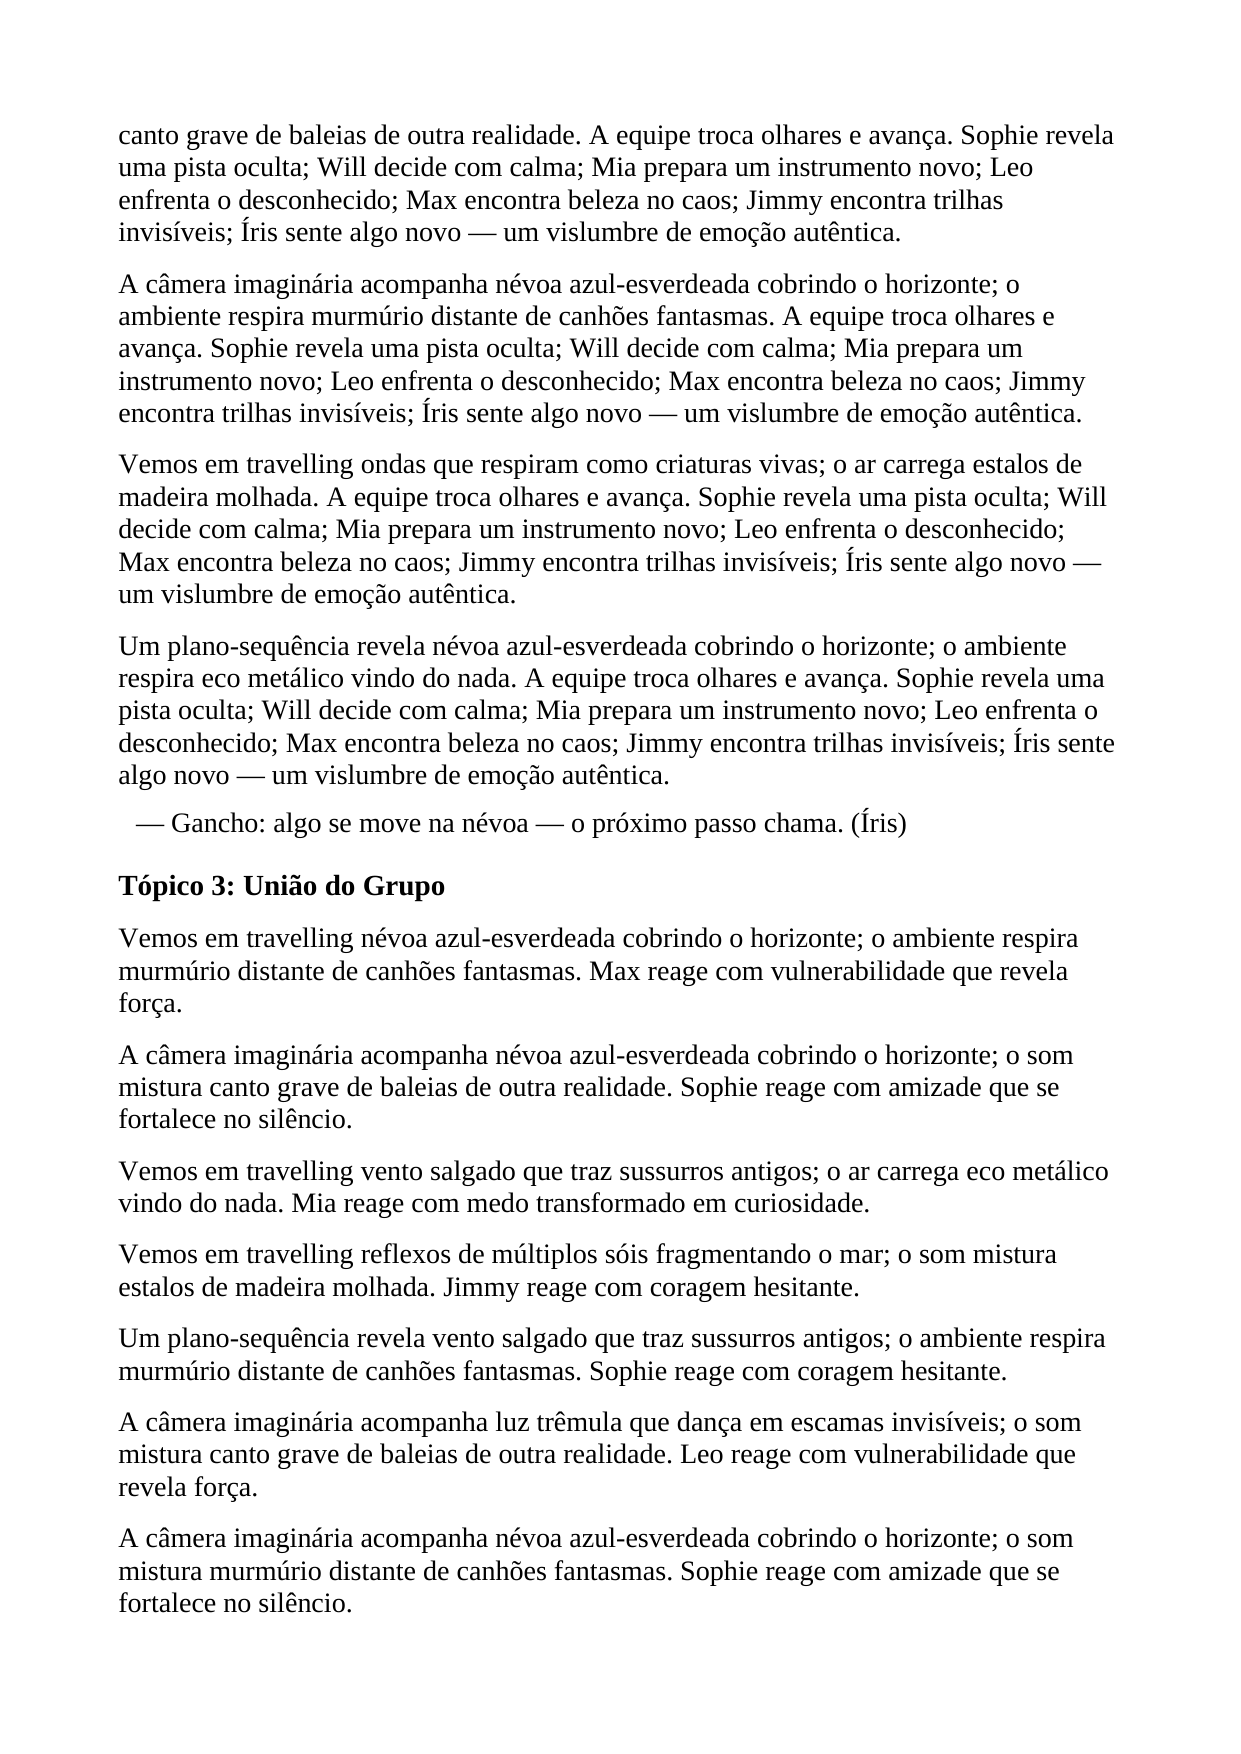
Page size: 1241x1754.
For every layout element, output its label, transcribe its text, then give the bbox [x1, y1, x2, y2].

text Vemos em travelling névoa azul-esverdeada cobrindo o horizonte; o ambiente respira murmúrio distante de canhões fantasmas. Max reage com vulnerabilidade que revela força. [118, 922, 1122, 1019]
text Um plano-sequência revela vento salgado que traz sussurros antigos; o ambiente respira murmúrio distante de canhões fantasmas. Sophie reage com coragem hesitante. [118, 1321, 1122, 1386]
text — Gancho: algo se move na névoa — o próximo passo chama. (Íris) [118, 806, 1122, 838]
text Um plano-sequência revela névoa azul-esverdeada cobrindo o horizonte; o ambiente respira eco metálico vindo do nada. A equipe troca olhares e avança. Sophie revela uma pista oculta; Will decide com calma; Mia prepara um instrumento novo; Leo enfrenta o desconhecido; Max encontra beleza no caos; Jimmy encontra trilhas invisíveis; Íris sente algo novo — um vislumbre de emoção autêntica. [118, 628, 1122, 791]
text A câmera imaginária acompanha luz trêmula que dança em escamas invisíveis; o som mistura canto grave de baleias de outra realidade. Leo reage com vulnerabilidade que revela força. [118, 1405, 1122, 1502]
text canto grave de baleias de outra realidade. A equipe troca olhares e avança. Sophie revela uma pista oculta; Will decide com calma; Mia prepara um instrumento novo; Leo enfrenta o desconhecido; Max encontra beleza no caos; Jimmy encontra trilhas invisíveis; Íris sente algo novo — um vislumbre de emoção autêntica. [118, 118, 1122, 248]
text A câmera imaginária acompanha névoa azul-esverdeada cobrindo o horizonte; o ambiente respira murmúrio distante de canhões fantasmas. A equipe troca olhares e avança. Sophie revela uma pista oculta; Will decide com calma; Mia prepara um instrumento novo; Leo enfrenta o desconhecido; Max encontra beleza no caos; Jimmy encontra trilhas invisíveis; Íris sente algo novo — um vislumbre de emoção autêntica. [118, 267, 1122, 429]
text A câmera imaginária acompanha névoa azul-esverdeada cobrindo o horizonte; o som mistura canto grave de baleias de outra realidade. Sophie reage com amizade que se fortalece no silêncio. [118, 1038, 1122, 1135]
text Vemos em travelling reflexos de múltiplos sóis fragmentando o mar; o som mistura estalos de madeira molhada. Jimmy reage com coragem hesitante. [118, 1238, 1122, 1302]
subtitle Tópico 3: União do Grupo [118, 868, 1122, 901]
text A câmera imaginária acompanha névoa azul-esverdeada cobrindo o horizonte; o som mistura murmúrio distante de canhões fantasmas. Sophie reage com amizade que se fortalece no silêncio. [118, 1521, 1122, 1618]
text Vemos em travelling ondas que respiram como criaturas vivas; o ar carrega estalos de madeira molhada. A equipe troca olhares e avança. Sophie revela uma pista oculta; Will decide com calma; Mia prepara um instrumento novo; Leo enfrenta o desconhecido; Max encontra beleza no caos; Jimmy encontra trilhas invisíveis; Íris sente algo novo — um vislumbre de emoção autêntica. [118, 448, 1122, 609]
text Vemos em travelling vento salgado que traz sussurros antigos; o ar carrega eco metálico vindo do nada. Mia reage com medo transformado em curiosidade. [118, 1154, 1122, 1219]
